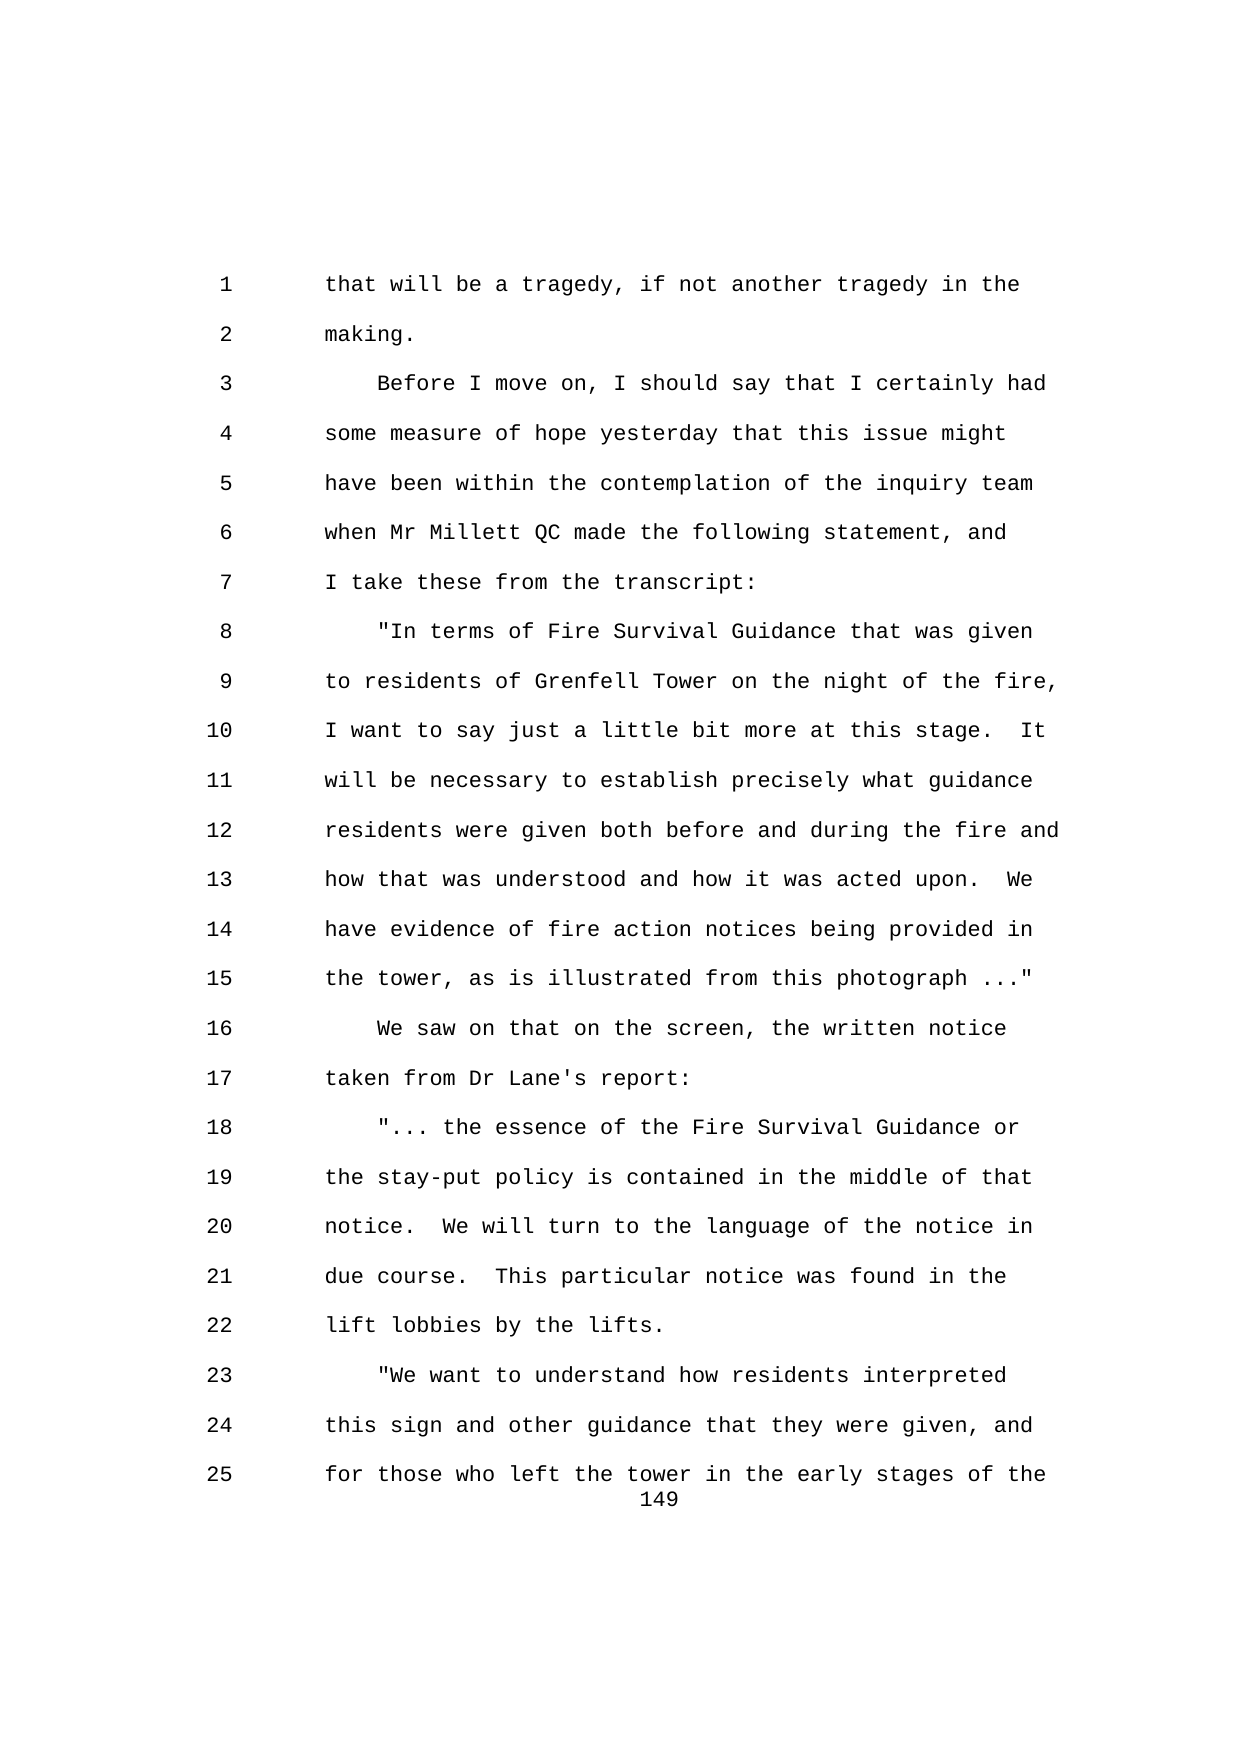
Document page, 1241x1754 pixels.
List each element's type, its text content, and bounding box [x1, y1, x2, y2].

text 6 when Mr Millett QC made the following statement, and [75, 521, 1165, 546]
text 7 I take these from the transcript: [75, 571, 1165, 596]
text 14 have evidence of fire action notices being provided in [75, 918, 1165, 943]
text 17 taken from Dr Lane's report: [75, 1067, 1165, 1091]
text 23 "We want to understand how residents interpreted [75, 1364, 1165, 1389]
text 15 the tower, as is illustrated from this photograph ..." [75, 967, 1165, 992]
text 10 I want to say just a little bit more at this stage. It [75, 719, 1165, 744]
text 5 have been within the contemplation of the inquiry team [75, 472, 1165, 496]
text 19 the stay-put policy is contained in the middle of that [75, 1166, 1165, 1191]
text 25 for those who left the tower in the early stages of the [75, 1463, 1165, 1488]
text 24 this sign and other guidance that they were given, and [75, 1414, 1165, 1438]
text 3 Before I move on, I should say that I certainly had [75, 372, 1165, 397]
text 18 "... the essence of the Fire Survival Guidance or [75, 1116, 1165, 1141]
text 149 [75, 1488, 1165, 1513]
text 22 lift lobbies by the lifts. [75, 1314, 1165, 1339]
text 2 making. [75, 323, 1165, 348]
text 9 to residents of Grenfell Tower on the night of the fire, [75, 670, 1165, 695]
text 12 residents were given both before and during the fire and [75, 819, 1165, 843]
text 16 We saw on that on the screen, the written notice [75, 1017, 1165, 1042]
text 21 due course. This particular notice was found in the [75, 1265, 1165, 1290]
text 20 notice. We will turn to the language of the notice in [75, 1215, 1165, 1240]
text 8 "In terms of Fire Survival Guidance that was given [75, 620, 1165, 645]
text 4 some measure of hope yesterday that this issue might [75, 422, 1165, 447]
text 1 that will be a tragedy, if not another tragedy in the [75, 273, 1165, 298]
text 11 will be necessary to establish precisely what guidance [75, 769, 1165, 794]
text 13 how that was understood and how it was acted upon. We [75, 868, 1165, 893]
